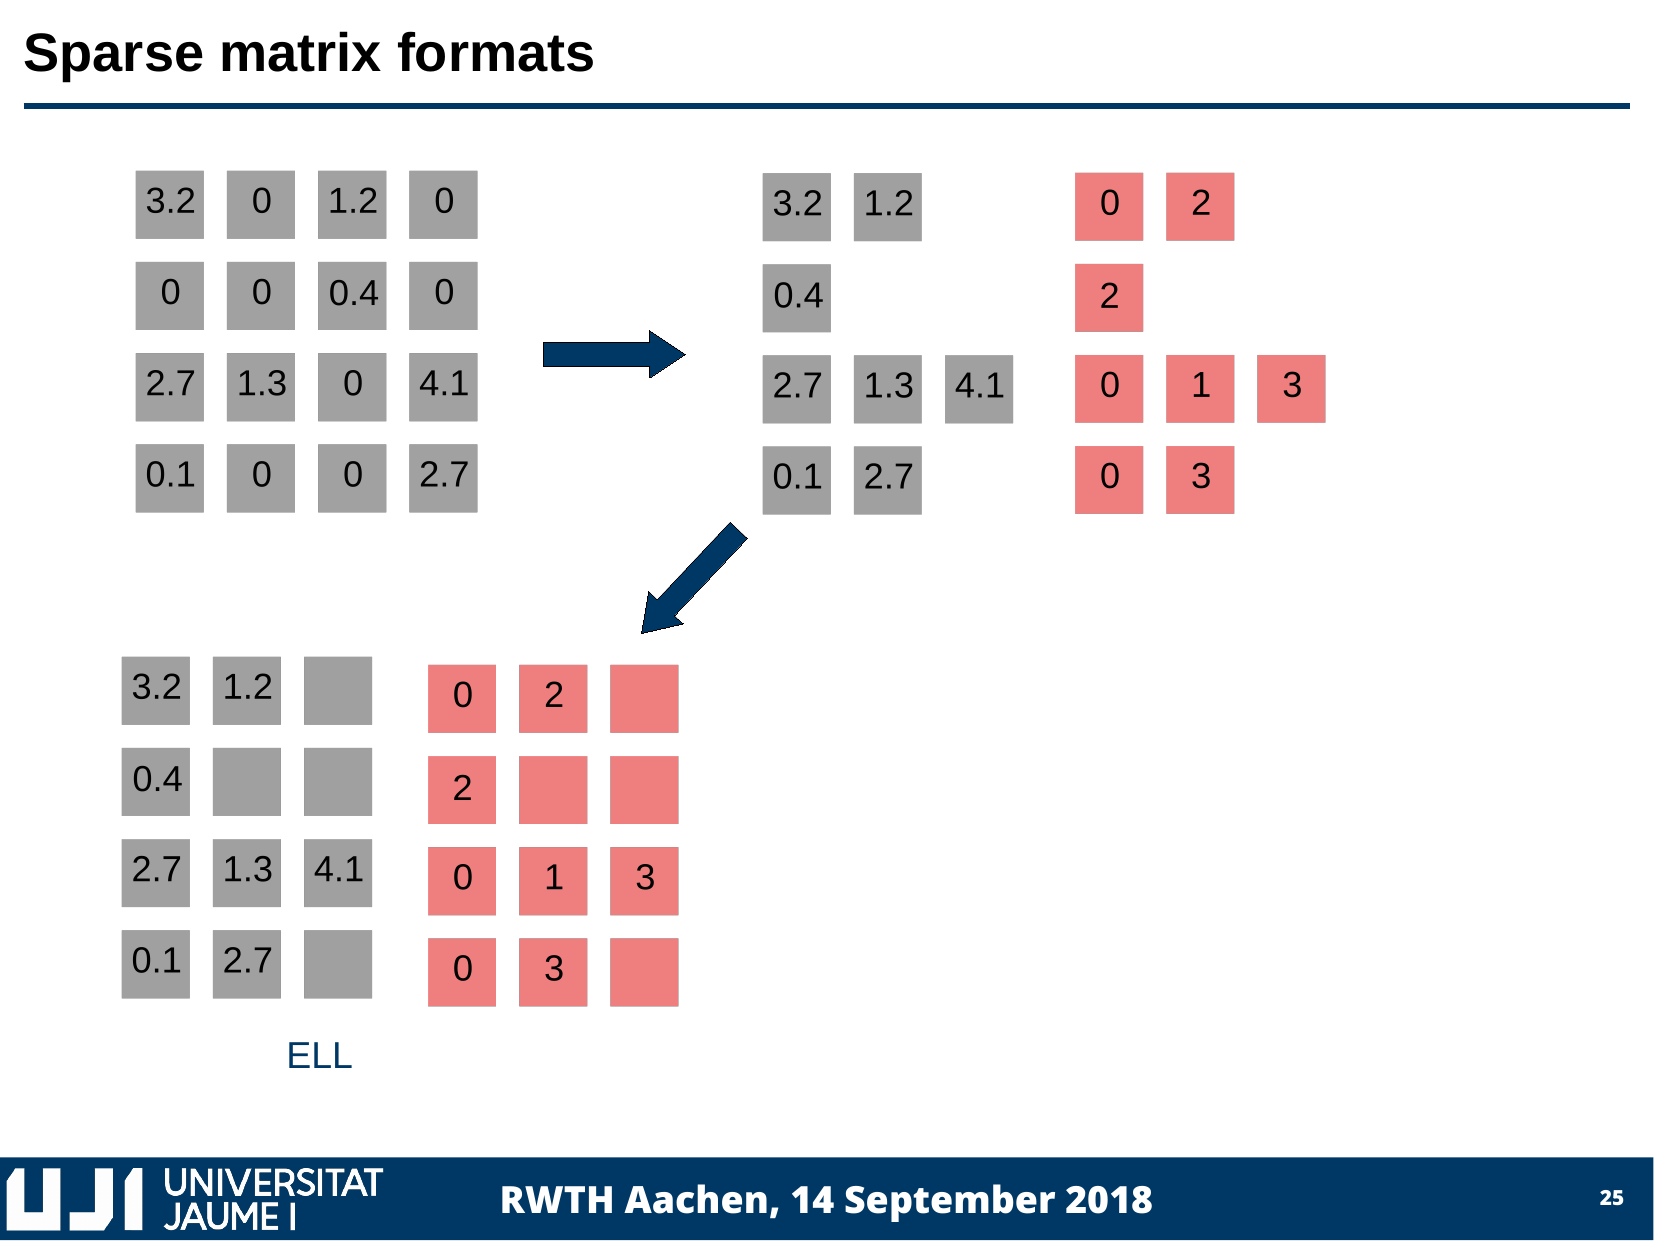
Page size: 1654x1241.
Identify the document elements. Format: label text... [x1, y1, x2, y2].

picture [128, 163, 485, 520]
picture [114, 649, 686, 1014]
picture [0, 1158, 390, 1241]
title Sparse matrix formats [23, 0, 1630, 107]
picture [755, 165, 1333, 522]
text_box [641, 522, 748, 634]
text_box [543, 330, 686, 378]
text_box ELL [271, 1027, 368, 1085]
